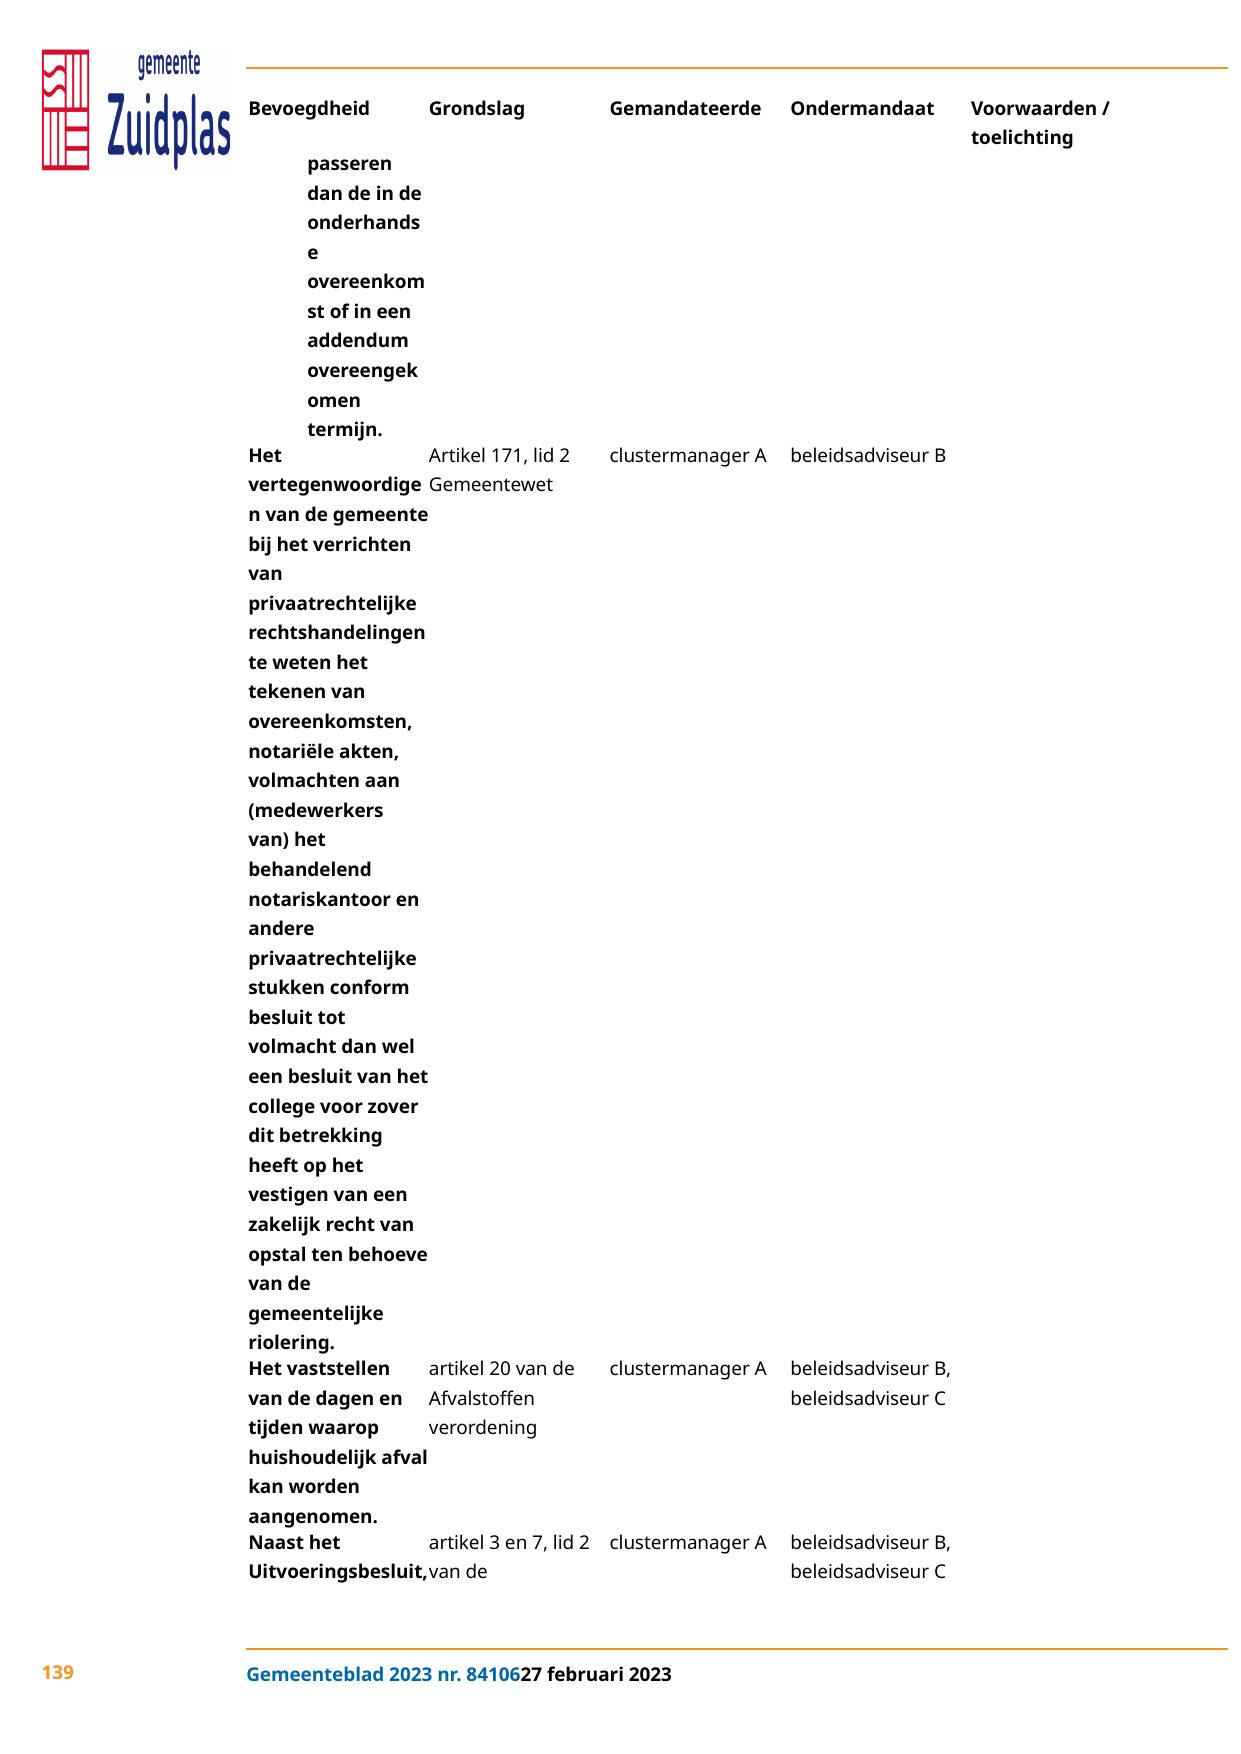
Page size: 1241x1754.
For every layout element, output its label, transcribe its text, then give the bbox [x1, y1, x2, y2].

table_cell [609, 150, 790, 442]
table_header Gemandateerde [609, 95, 790, 150]
table_cell beleidsadviseur B, beleidsadviseur C [790, 1529, 971, 1584]
table_cell [971, 1355, 1152, 1529]
table_cell [971, 442, 1152, 1355]
table_cell [971, 1529, 1152, 1584]
table_cell clustermanager A [609, 1355, 790, 1529]
table_cell Artikel 171, lid 2 Gemeentewet [429, 442, 609, 1355]
table_cell [971, 150, 1152, 442]
table_header Voorwaarden / toelichting [971, 95, 1152, 150]
table_cell artikel 20 van de Afvalstoffen verordening [429, 1355, 609, 1529]
table_header Ondermandaat [790, 95, 971, 150]
table_header Bevoegdheid [248, 95, 429, 150]
table_cell passeren dan de in de onderhandse overeenkomst of in een addendum overeengekomen termijn. [248, 150, 429, 442]
table_cell [429, 150, 609, 442]
table_cell artikel 3 en 7, lid 2 van de [429, 1529, 609, 1584]
picture [41, 47, 231, 172]
table_cell Naast het Uitvoeringsbesluit, [248, 1529, 429, 1584]
table_header Grondslag [429, 95, 609, 150]
table_cell clustermanager A [609, 1529, 790, 1584]
table_cell clustermanager A [609, 442, 790, 1355]
table_cell Het vertegenwoordigen van de gemeente bij het verrichten van privaatrechtelijke rechtshandelingen te weten het tekenen van overeenkomsten, notariële akten, volmachten aan (medewerkers van) het behandelend notariskantoor en andere privaatrechtelijke stukken conform besluit tot volmacht dan wel een besluit van het college voor zover dit betrekking heeft op het vestigen van een zakelijk recht van opstal ten behoeve van de gemeentelijke riolering. [248, 442, 429, 1355]
table_cell beleidsadviseur B, beleidsadviseur C [790, 1355, 971, 1529]
table_cell Het vaststellen van de dagen en tijden waarop huishoudelijk afval kan worden aangenomen. [248, 1355, 429, 1529]
table_cell [790, 150, 971, 442]
table_cell beleidsadviseur B [790, 442, 971, 1355]
